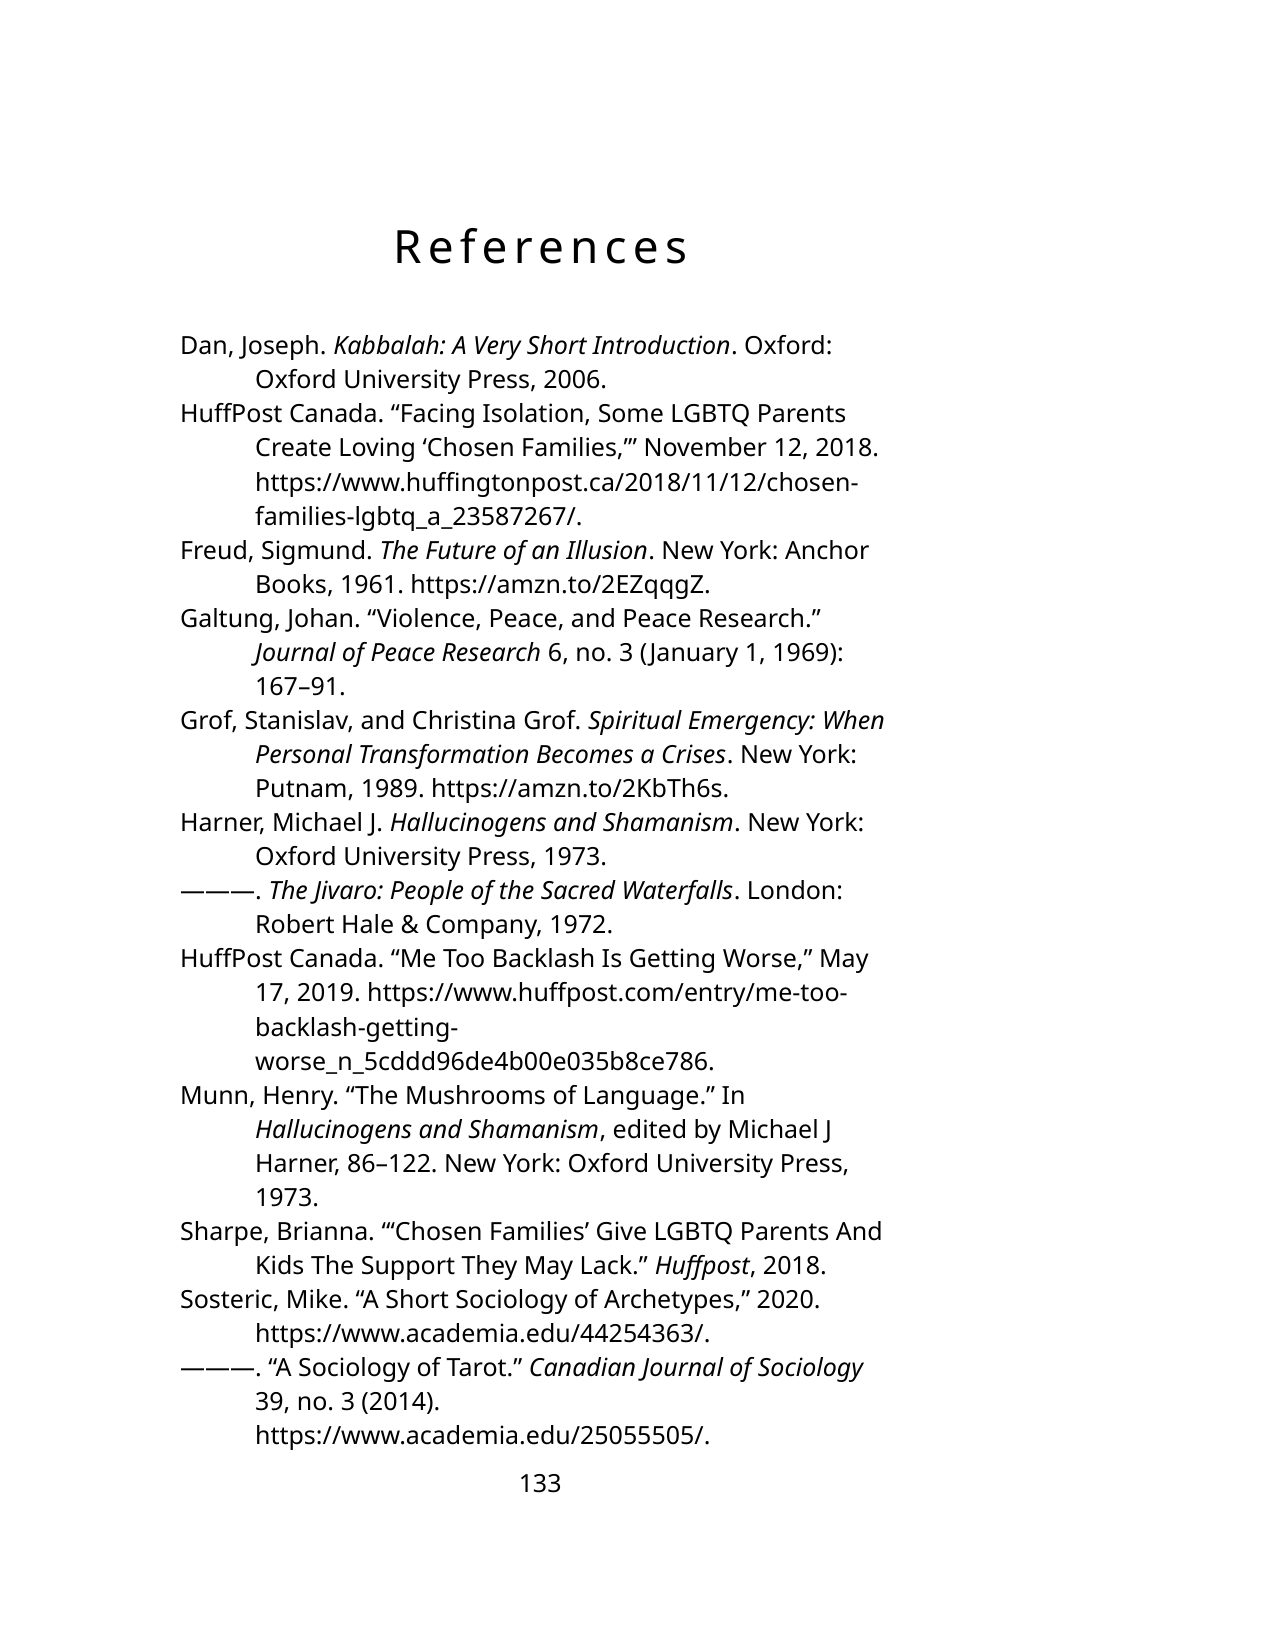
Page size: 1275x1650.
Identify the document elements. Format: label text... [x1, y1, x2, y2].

text HuffPost Canada. “Me Too Backlash Is Getting Worse,” May 17, 2019. https://www.huffpost.com/entry/me-too-backlash-getting-worse_n_5cddd96de4b00e035b8ce786. [180, 941, 900, 1077]
text ———. “A Sociology of Tarot.” Canadian Journal of Sociology 39, no. 3 (2014). https://www.academia.edu/25055505/. [180, 1350, 900, 1452]
text Galtung, Johan. “Violence, Peace, and Peace Research.” Journal of Peace Research 6, no. 3 (January 1, 1969): 167–91. [180, 600, 900, 703]
subtitle References [180, 215, 900, 277]
text Grof, Stanislav, and Christina Grof. Spiritual Emergency: When Personal Transformation Becomes a Crises. New York: Putnam, 1989. https://amzn.to/2KbTh6s. [180, 703, 900, 805]
text Freud, Sigmund. The Future of an Illusion. New York: Anchor Books, 1961. https://amzn.to/2EZqqgZ. [180, 532, 900, 600]
text Sosteric, Mike. “A Short Sociology of Archetypes,” 2020. https://www.academia.edu/44254363/. [180, 1282, 900, 1350]
text Munn, Henry. “The Mushrooms of Language.” In Hallucinogens and Shamanism, edited by Michael J Harner, 86–122. New York: Oxford University Press, 1973. [180, 1077, 900, 1213]
text ———. The Jivaro: People of the Sacred Waterfalls. London: Robert Hale & Company, 1972. [180, 873, 900, 941]
text Harner, Michael J. Hallucinogens and Shamanism. New York: Oxford University Press, 1973. [180, 805, 900, 873]
text HuffPost Canada. “Facing Isolation, Some LGBTQ Parents Create Loving ‘Chosen Families,’” November 12, 2018. https://www.huffingtonpost.ca/2018/11/12/chosen-families-lgbtq_a_23587267/. [180, 396, 900, 532]
text Sharpe, Brianna. “‘Chosen Families’ Give LGBTQ Parents And Kids The Support They May Lack.” Huffpost, 2018. [180, 1213, 900, 1282]
text Dan, Joseph. Kabbalah: A Very Short Introduction. Oxford: Oxford University Press, 2006. [180, 328, 900, 396]
